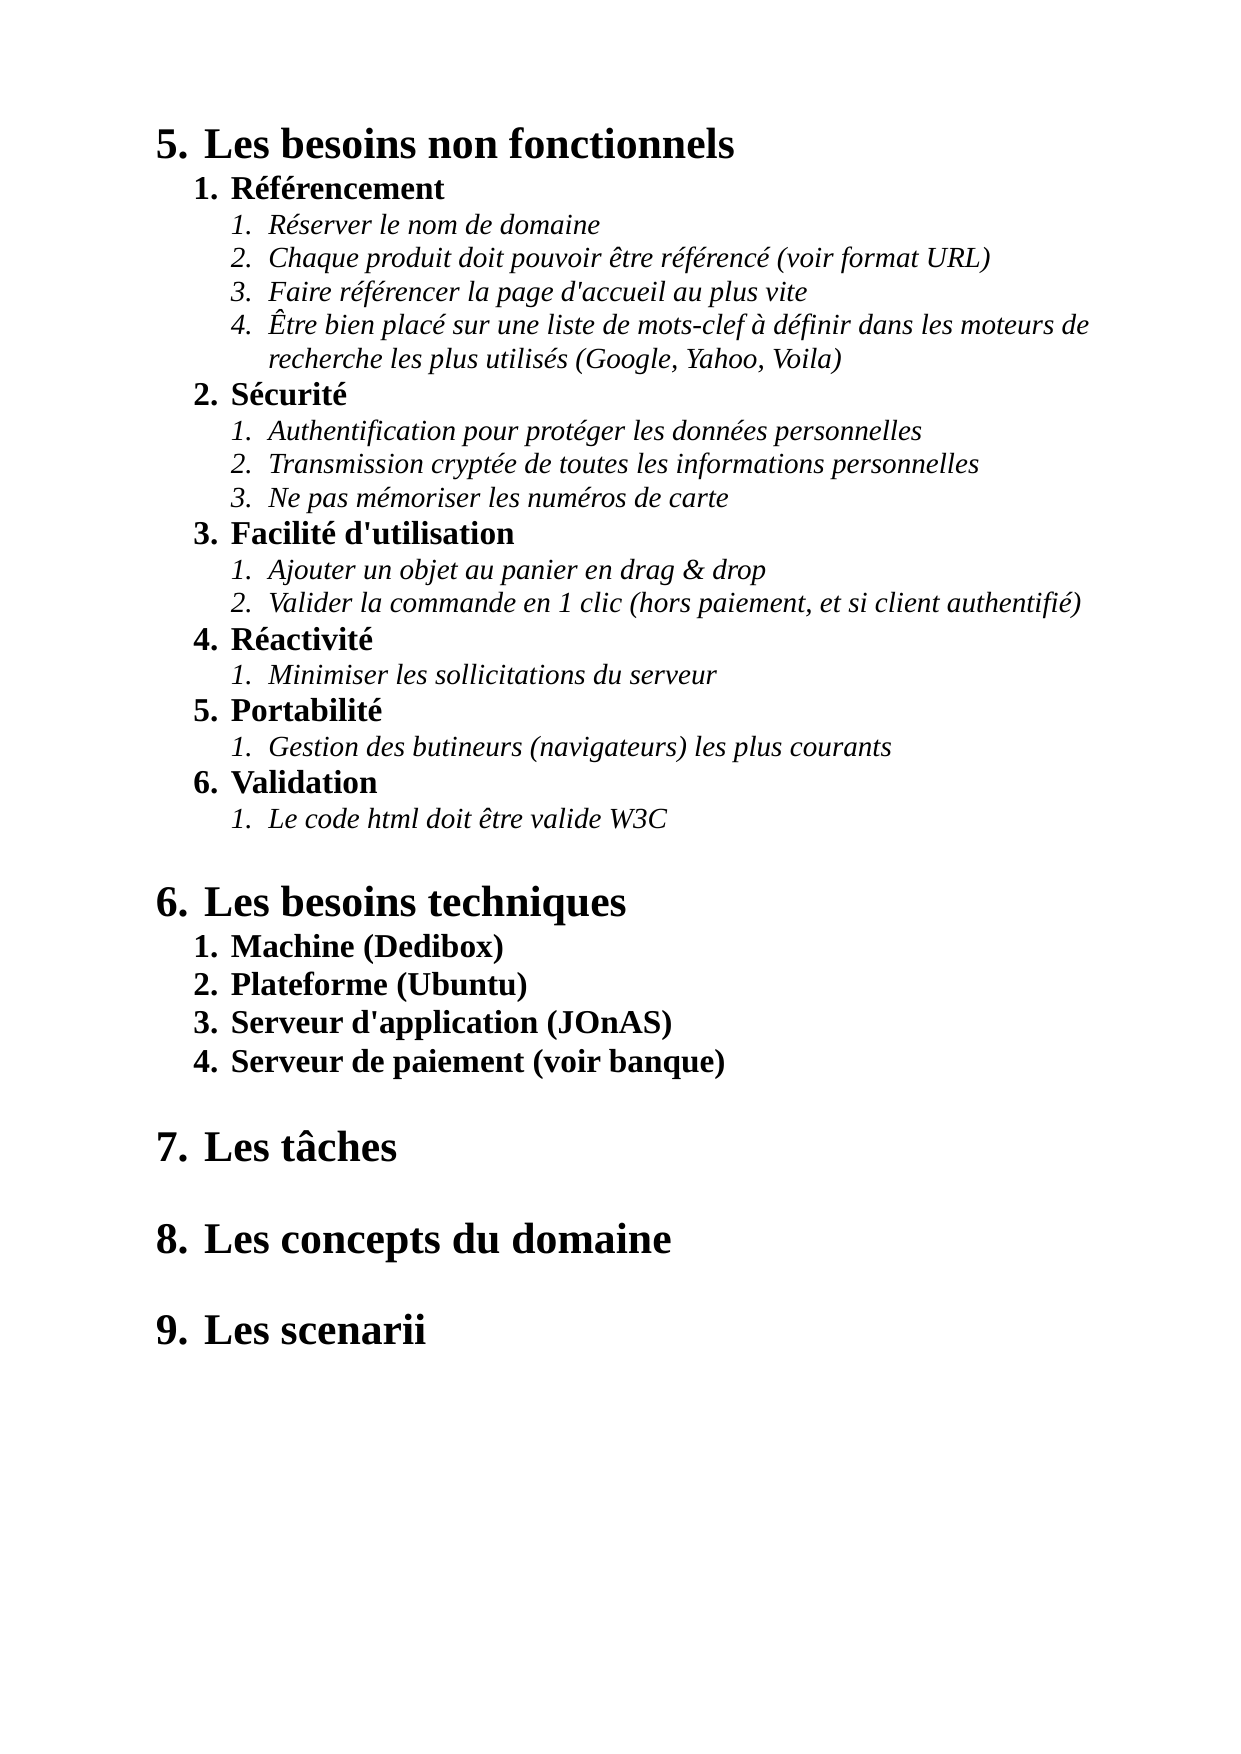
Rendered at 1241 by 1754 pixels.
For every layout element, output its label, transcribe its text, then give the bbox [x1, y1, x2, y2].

subtitle Gestion des butineurs (navigateurs) les plus courants [231, 729, 1122, 763]
subtitle Serveur de paiement (voir banque) [193, 1041, 1122, 1079]
subtitle Les besoins non fonctionnels [156, 118, 1122, 168]
subtitle Être bien placé sur une liste de mots-clef à définir dans les moteurs de recherche les plus utilisés (Google, Yahoo, Voila) [231, 307, 1122, 374]
subtitle Serveur d'application (JOnAS) [193, 1003, 1122, 1041]
subtitle Ne pas mémoriser les numéros de carte [231, 480, 1122, 513]
subtitle Les besoins techniques [156, 876, 1122, 926]
subtitle Le code html doit être valide W3C [231, 801, 1122, 834]
subtitle Sécurité [193, 374, 1122, 413]
subtitle Réserver le nom de domaine [231, 207, 1122, 240]
subtitle Minimiser les sollicitations du serveur [231, 657, 1122, 691]
subtitle Portabilité [193, 691, 1122, 729]
subtitle Plateforme (Ubuntu) [193, 964, 1122, 1003]
subtitle Les scenarii [156, 1304, 1122, 1354]
subtitle Facilité d'utilisation [193, 513, 1122, 552]
subtitle Faire référencer la page d'accueil au plus vite [231, 274, 1122, 307]
subtitle Transmission cryptée de toutes les informations personnelles [231, 446, 1122, 480]
subtitle Valider la commande en 1 clic (hors paiement, et si client authentifié) [231, 585, 1122, 619]
subtitle Validation [193, 763, 1122, 801]
subtitle Chaque produit doit pouvoir être référencé (voir format URL) [231, 240, 1122, 274]
subtitle Authentification pour protéger les données personnelles [231, 413, 1122, 446]
subtitle Machine (Dedibox) [193, 926, 1122, 964]
subtitle Référencement [193, 168, 1122, 207]
subtitle Les concepts du domaine [156, 1212, 1122, 1262]
subtitle Ajouter un objet au panier en drag & drop [231, 552, 1122, 585]
subtitle Réactivité [193, 619, 1122, 657]
subtitle Les tâches [156, 1121, 1122, 1171]
